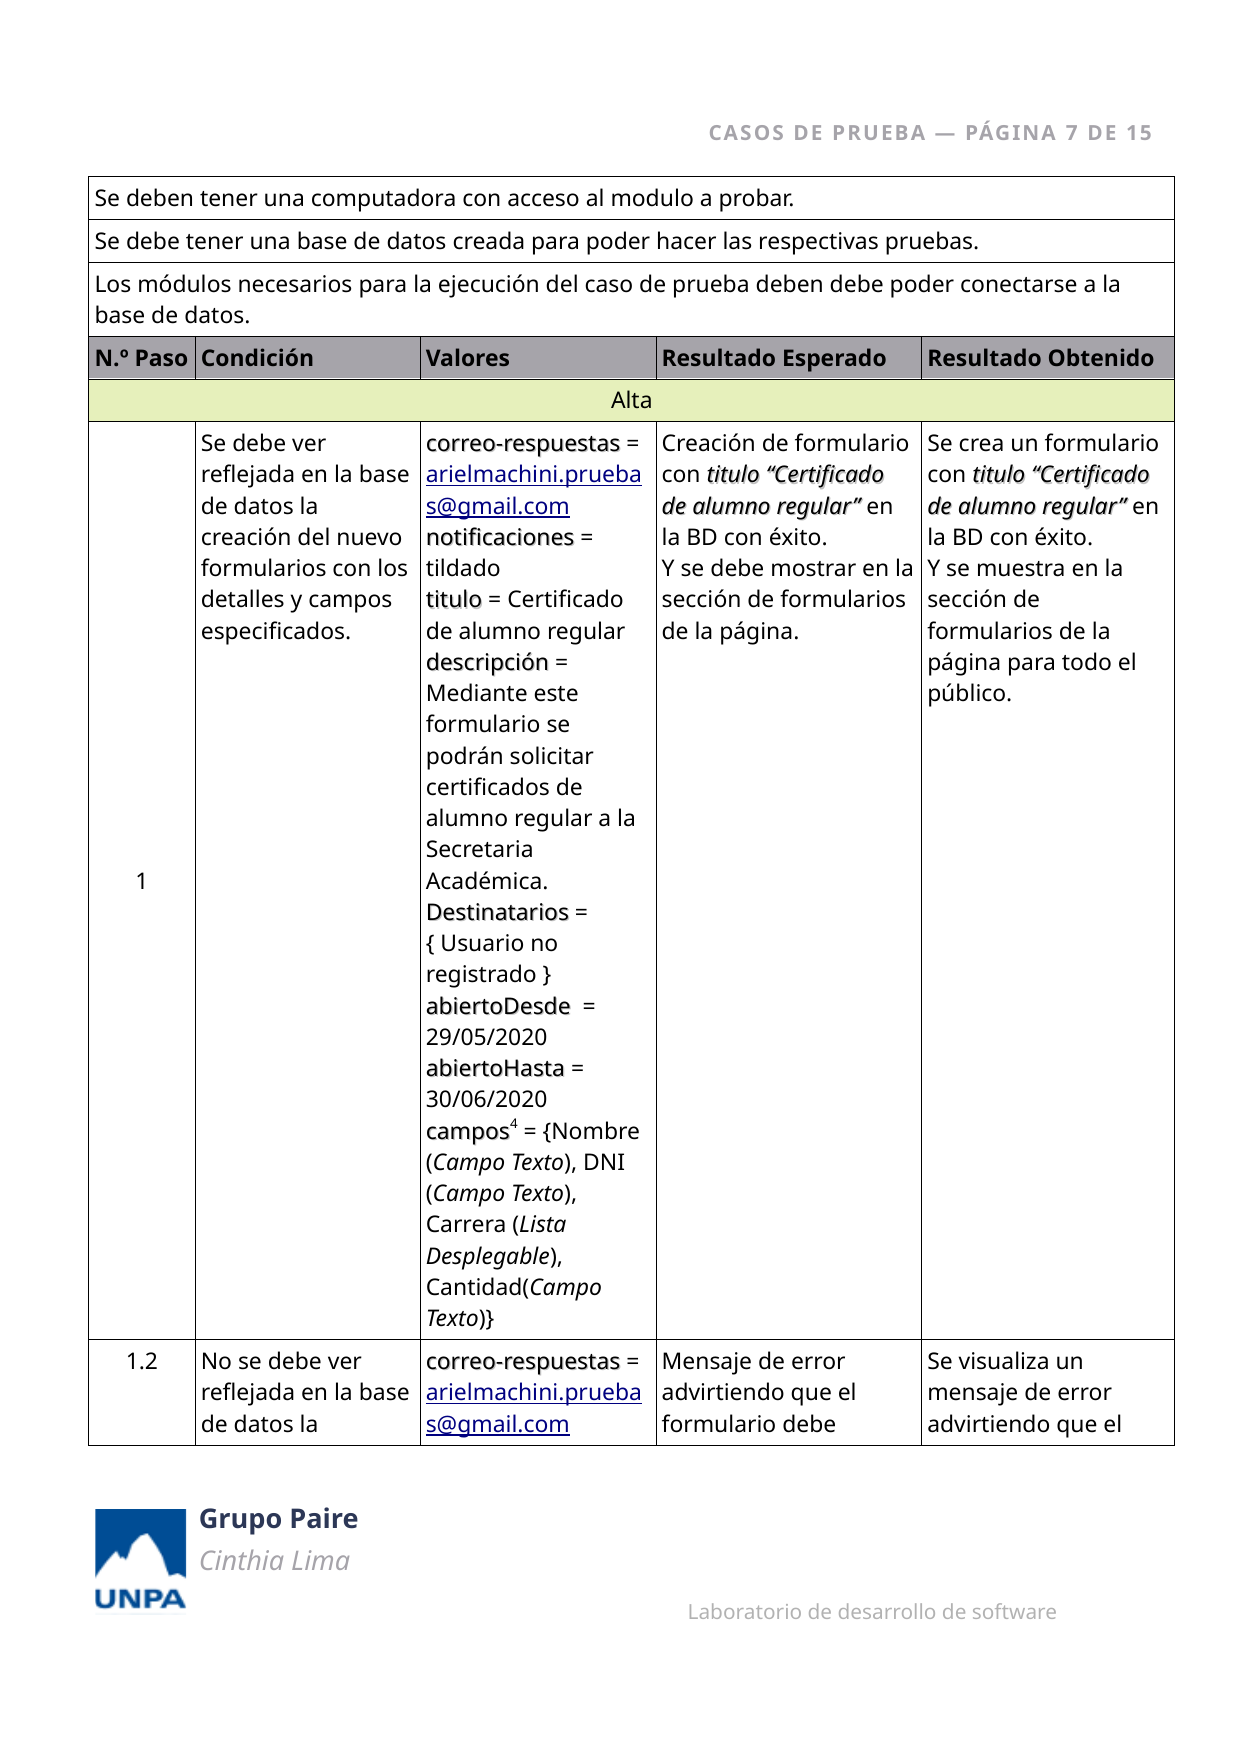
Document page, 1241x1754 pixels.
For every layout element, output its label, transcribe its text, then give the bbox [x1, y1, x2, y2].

table_cell Se debe tener una base de datos creada para poder hacer las respectivas pruebas. [89, 220, 1174, 262]
table_cell Se visualiza un mensaje de error advirtiendo que el [922, 1340, 1174, 1444]
table_cell correo-respuestas = arielmachini.pruebas@gmail.com notificaciones = tildado titulo = Certificado de alumno regular descripción = Mediante este formulario se podrán solicitar certificados de alumno regular a la Secretaria Académica. Destinatarios = { Usuario no registrado } abiertoDesde = 29/05/2020 abiertoHasta = 30/06/2020 campos4 = {Nombre (Campo Texto), DNI (Campo Texto), Carrera (Lista Desplegable), Cantidad(Campo Texto)} [421, 422, 656, 1339]
table_cell Resultado Esperado [657, 337, 921, 378]
table_cell Alta [89, 380, 1174, 421]
table_cell Mensaje de error advirtiendo que el formulario debe [657, 1340, 921, 1444]
table_cell Creación de formulario con titulo “Certificado de alumno regular” en la BD con éxito. Y se debe mostrar en la sección de formularios de la página. [657, 422, 921, 1339]
table_cell Se deben tener una computadora con acceso al modulo a probar. [89, 177, 1174, 219]
table_cell Condición [196, 337, 420, 378]
table_cell No se debe ver reflejada en la base de datos la [196, 1340, 420, 1444]
table_cell Los módulos necesarios para la ejecución del caso de prueba deben debe poder conectarse a la base de datos. [89, 263, 1174, 336]
table_cell Valores [421, 337, 656, 378]
table_cell Se crea un formulario con titulo “Certificado de alumno regular” en la BD con éxito. Y se muestra en la sección de formularios de la página para todo el público. [922, 422, 1174, 1339]
table_cell N.º Paso [89, 337, 195, 378]
picture [95, 1509, 187, 1615]
table_cell 1 [89, 422, 195, 1339]
table_cell Se debe ver reflejada en la base de datos la creación del nuevo formularios con los detalles y campos especificados. [196, 422, 420, 1339]
table_cell correo-respuestas = arielmachini.pruebas@gmail.com [421, 1340, 656, 1444]
table_cell 1.2 [89, 1340, 195, 1444]
table_cell Resultado Obtenido [922, 337, 1174, 378]
